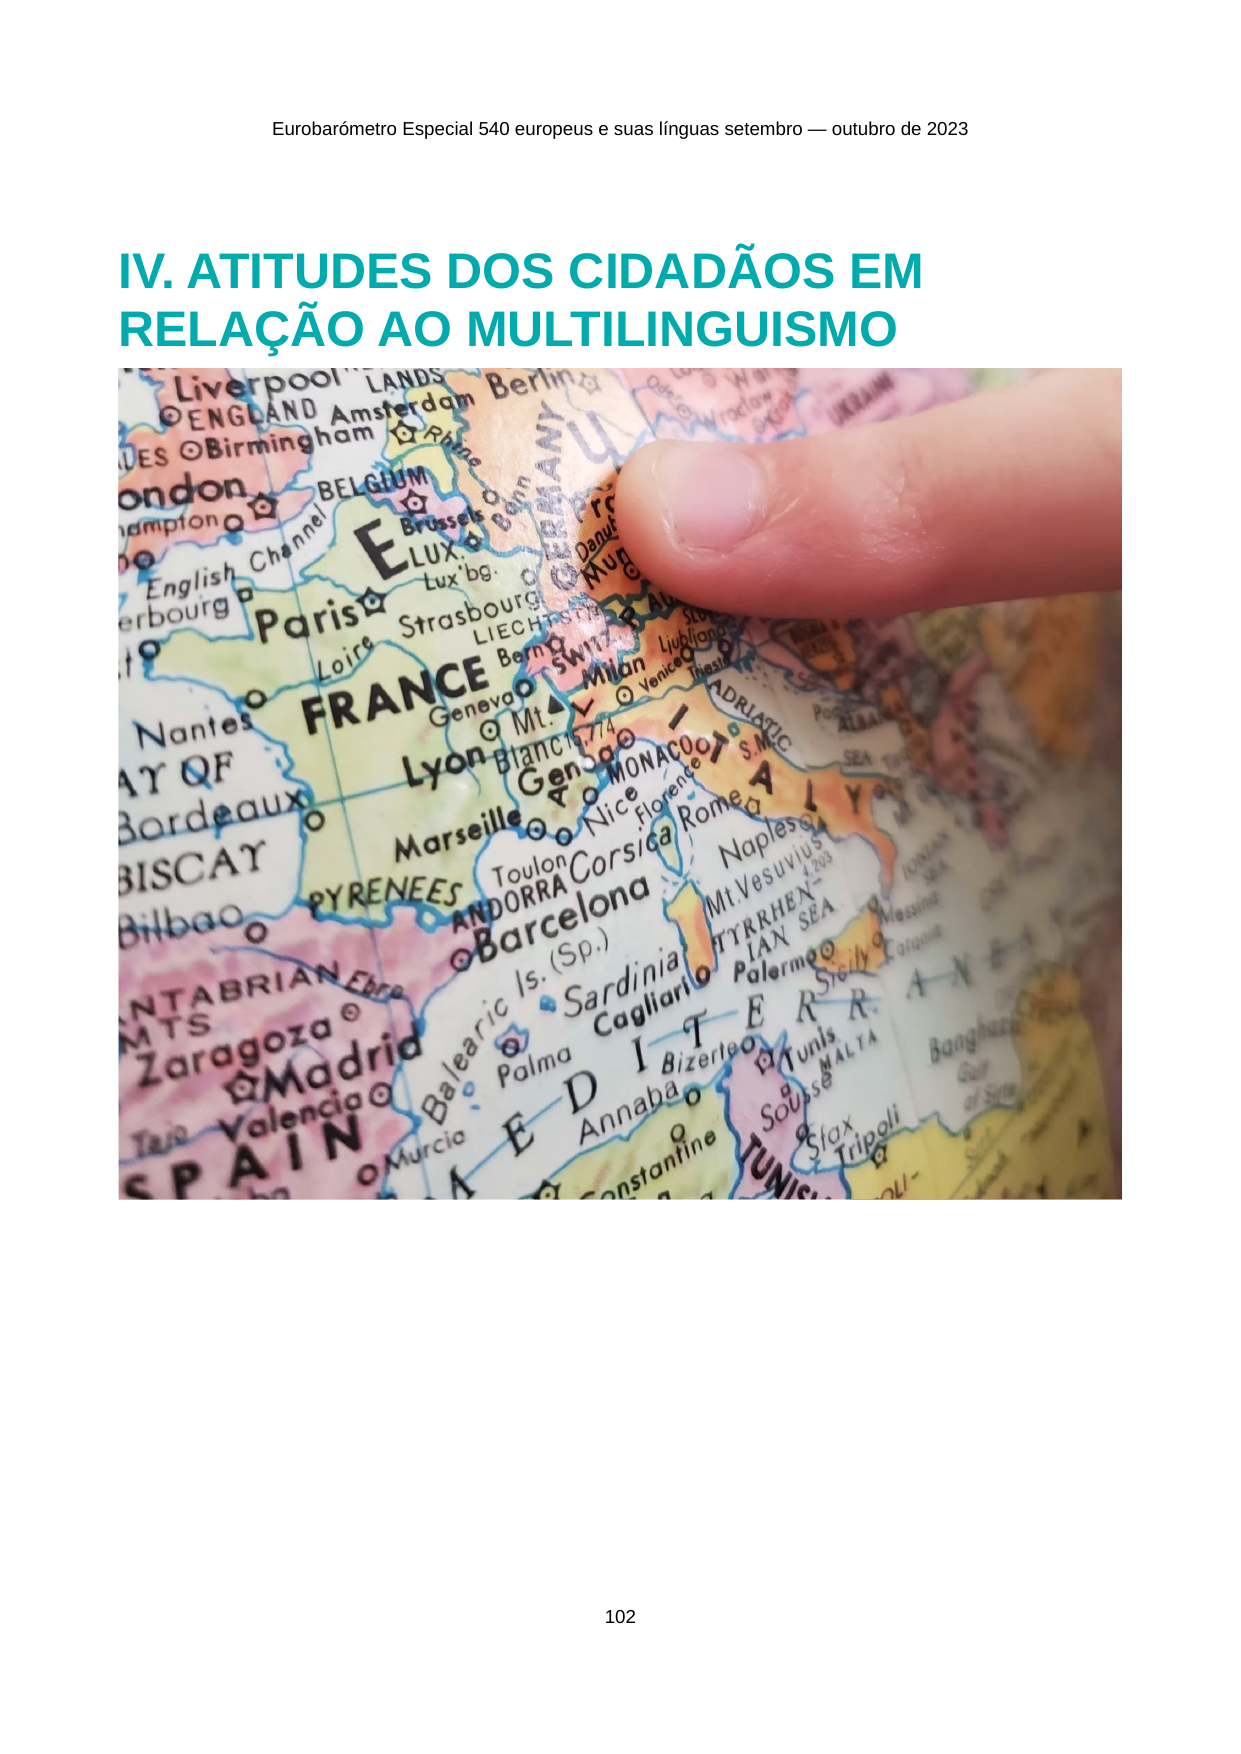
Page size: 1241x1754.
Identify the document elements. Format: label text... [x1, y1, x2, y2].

subtitle IV. ATITUDES DOS CIDADÃOS EM RELAÇÃO AO MULTILINGUISMO [118, 241, 1122, 356]
picture [118, 368, 1123, 1200]
